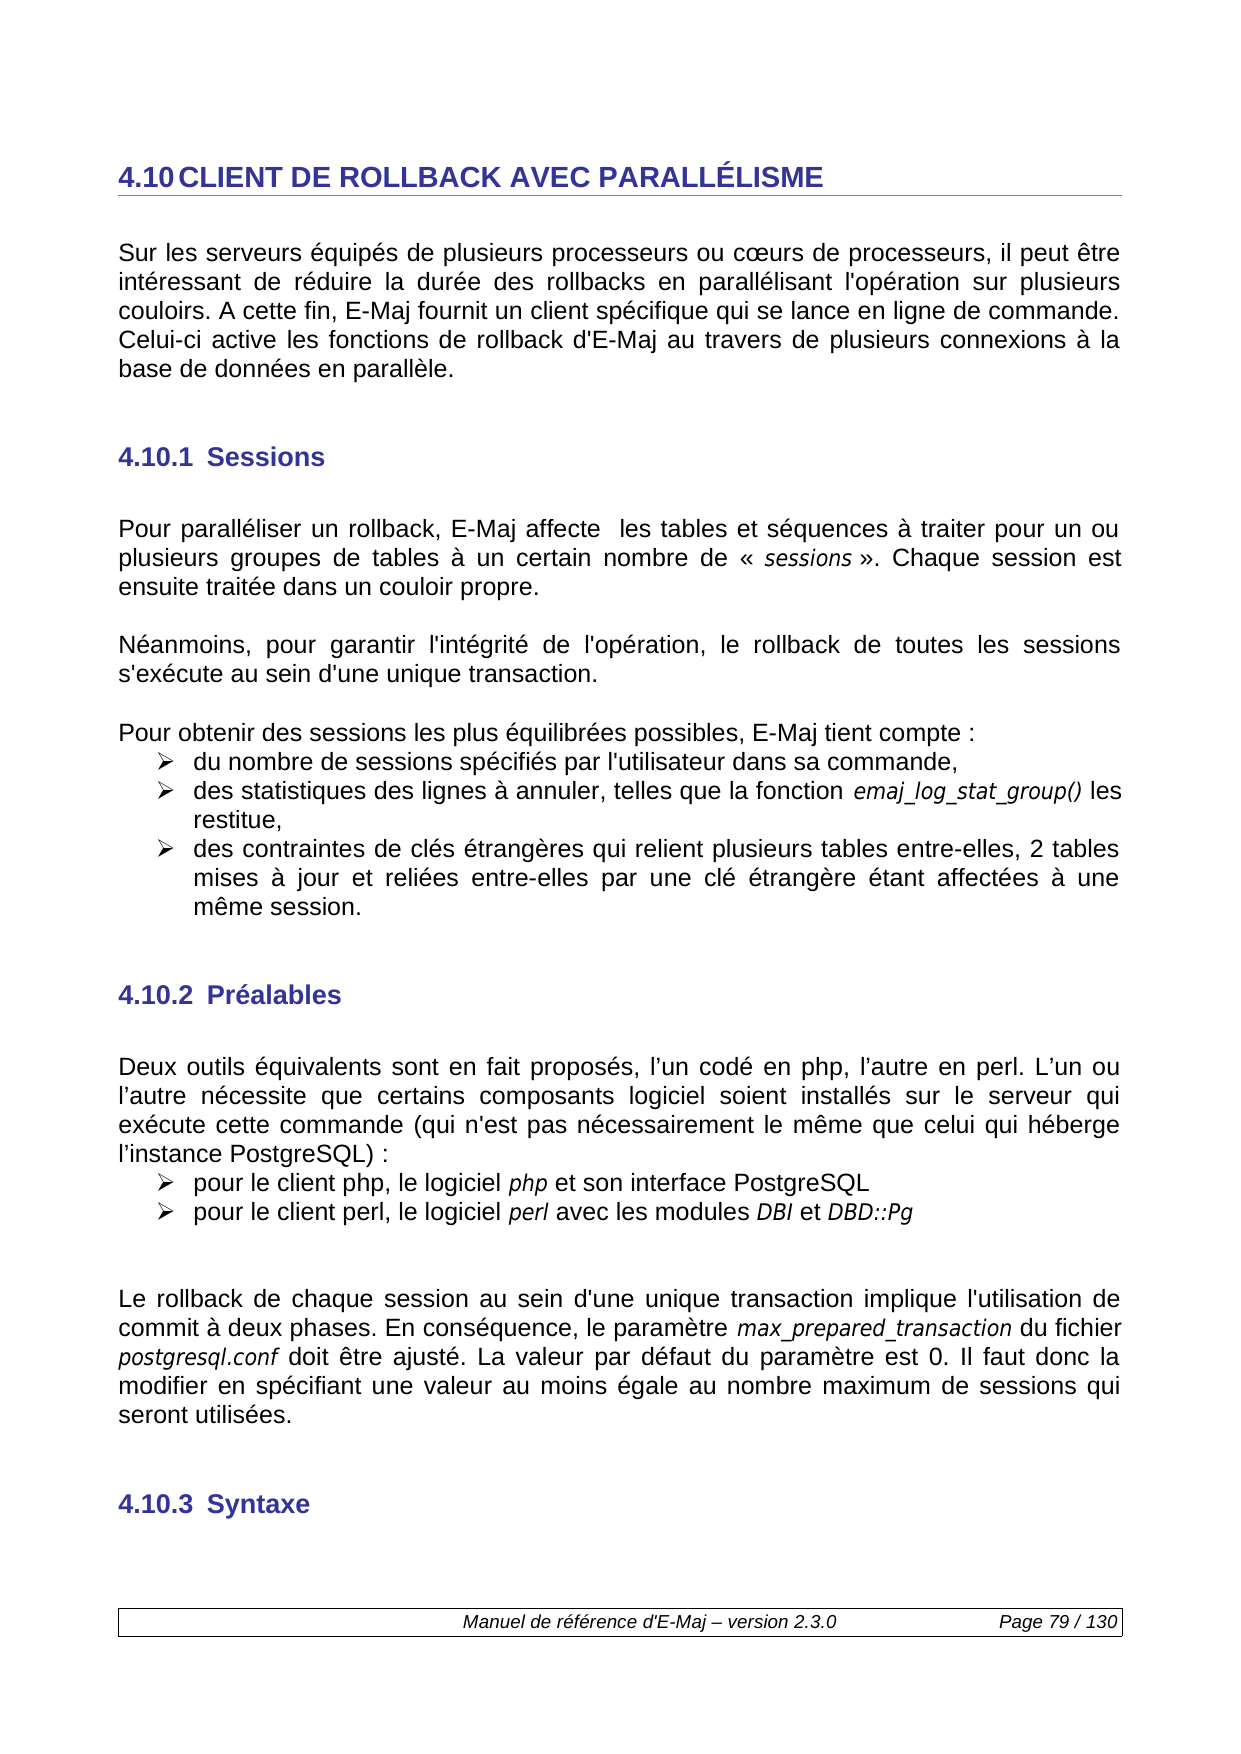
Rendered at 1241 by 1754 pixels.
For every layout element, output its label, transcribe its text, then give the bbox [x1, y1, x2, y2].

subtitle Client de rollback avec parallélisme [118, 160, 1122, 195]
subtitle Préalables [118, 979, 1122, 1010]
list pour le client php, le logiciel php et son interface PostgreSQL [156, 1168, 1122, 1197]
list des statistiques des lignes à annuler, telles que la fonction emaj_log_stat_group() les restitue, [156, 776, 1122, 834]
subtitle Sessions [118, 441, 1122, 472]
list du nombre de sessions spécifiés par l'utilisateur dans sa commande, [156, 746, 1122, 776]
list pour le client perl, le logiciel perl avec les modules DBI et DBD::Pg [156, 1197, 1122, 1226]
text Deux outils équivalents sont en fait proposés, l’un codé en php, l’autre en perl. L’un ou l’autre nécessite que certains composants logiciel soient installés sur le serveur qui exécute cette commande (qui n'est pas nécessairement le même que celui qui héberge l’instance PostgreSQL) : [118, 1052, 1122, 1168]
text Le rollback de chaque session au sein d'une unique transaction implique l'utilisation de commit à deux phases. En conséquence, le paramètre max_prepared_transaction du fichier postgresql.conf doit être ajusté. La valeur par défaut du paramètre est 0. Il faut donc la modifier en spécifiant une valeur au moins égale au nombre maximum de sessions qui seront utilisées. [118, 1284, 1122, 1429]
text Néanmoins, pour garantir l'intégrité de l'opération, le rollback de toutes les sessions s'exécute au sein d'une unique transaction. [118, 630, 1122, 688]
subtitle Syntaxe [118, 1487, 1122, 1518]
list des contraintes de clés étrangères qui relient plusieurs tables entre-elles, 2 tables mises à jour et reliées entre-elles par une clé étrangère étant affectées à une même session. [156, 834, 1122, 921]
text Pour obtenir des sessions les plus équilibrées possibles, E-Maj tient compte : [118, 717, 1122, 746]
text Pour paralléliser un rollback, E-Maj affecte les tables et séquences à traiter pour un ou plusieurs groupes de tables à un certain nombre de « sessions ». Chaque session est ensuite traitée dans un couloir propre. [118, 514, 1122, 601]
text Sur les serveurs équipés de plusieurs processeurs ou cœurs de processeurs, il peut être intéressant de réduire la durée des rollbacks en parallélisant l'opération sur plusieurs couloirs. A cette fin, E-Maj fournit un client spécifique qui se lance en ligne de commande. Celui-ci active les fonctions de rollback d'E-Maj au travers de plusieurs connexions à la base de données en parallèle. [118, 238, 1122, 383]
